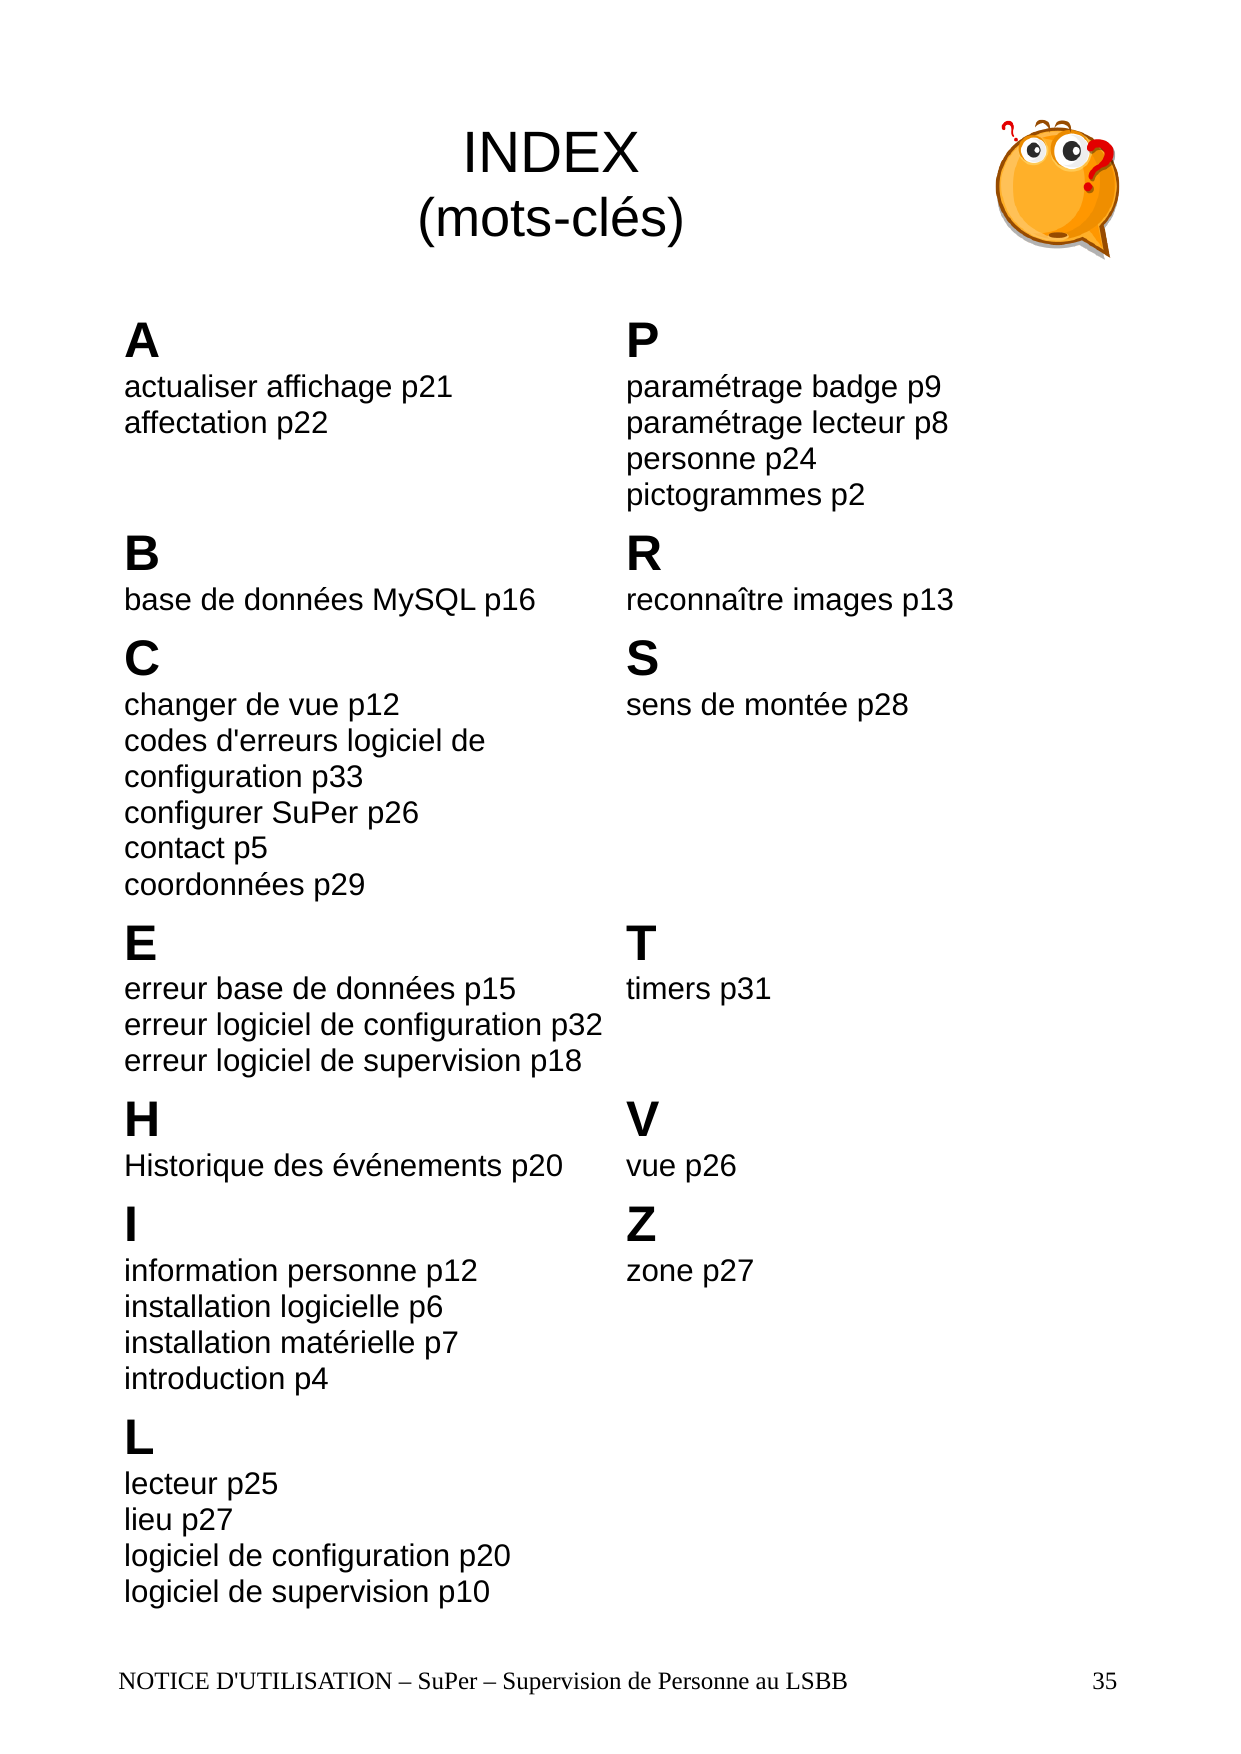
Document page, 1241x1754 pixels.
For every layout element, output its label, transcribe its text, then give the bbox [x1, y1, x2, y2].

table_cell I information personne p12 installation logicielle p6 installation matérielle p7 introduction p4 [118, 1189, 620, 1402]
table_cell C changer de vue p12 codes d'erreurs logiciel de configuration p33 configurer SuPer p26 contact p5 coordonnées p29 [118, 623, 620, 907]
table_cell Z zone p27 [620, 1189, 1122, 1402]
table_cell L lecteur p25 lieu p27 logiciel de configuration p20 logiciel de supervision p10 [118, 1402, 620, 1614]
table_cell [620, 1402, 1122, 1614]
table_cell V vue p26 [620, 1084, 1122, 1189]
table_header P paramétrage badge p9 paramétrage lecteur p8 personne p24 pictogrammes p2 [620, 305, 1122, 518]
text (mots-clés) [118, 185, 984, 247]
table_cell S sens de montée p28 [620, 623, 1122, 907]
table_cell B base de données MySQL p16 [118, 518, 620, 623]
table_cell T timers p31 [620, 907, 1122, 1084]
text INDEX [118, 118, 984, 185]
table_cell R reconnaître images p13 [620, 518, 1122, 623]
table_cell H Historique des événements p20 [118, 1084, 620, 1189]
picture [984, 118, 1123, 260]
table_cell E erreur base de données p15 erreur logiciel de configuration p32 erreur logiciel de supervision p18 [118, 907, 620, 1084]
table_header A actualiser affichage p21 affectation p22 [118, 305, 620, 518]
